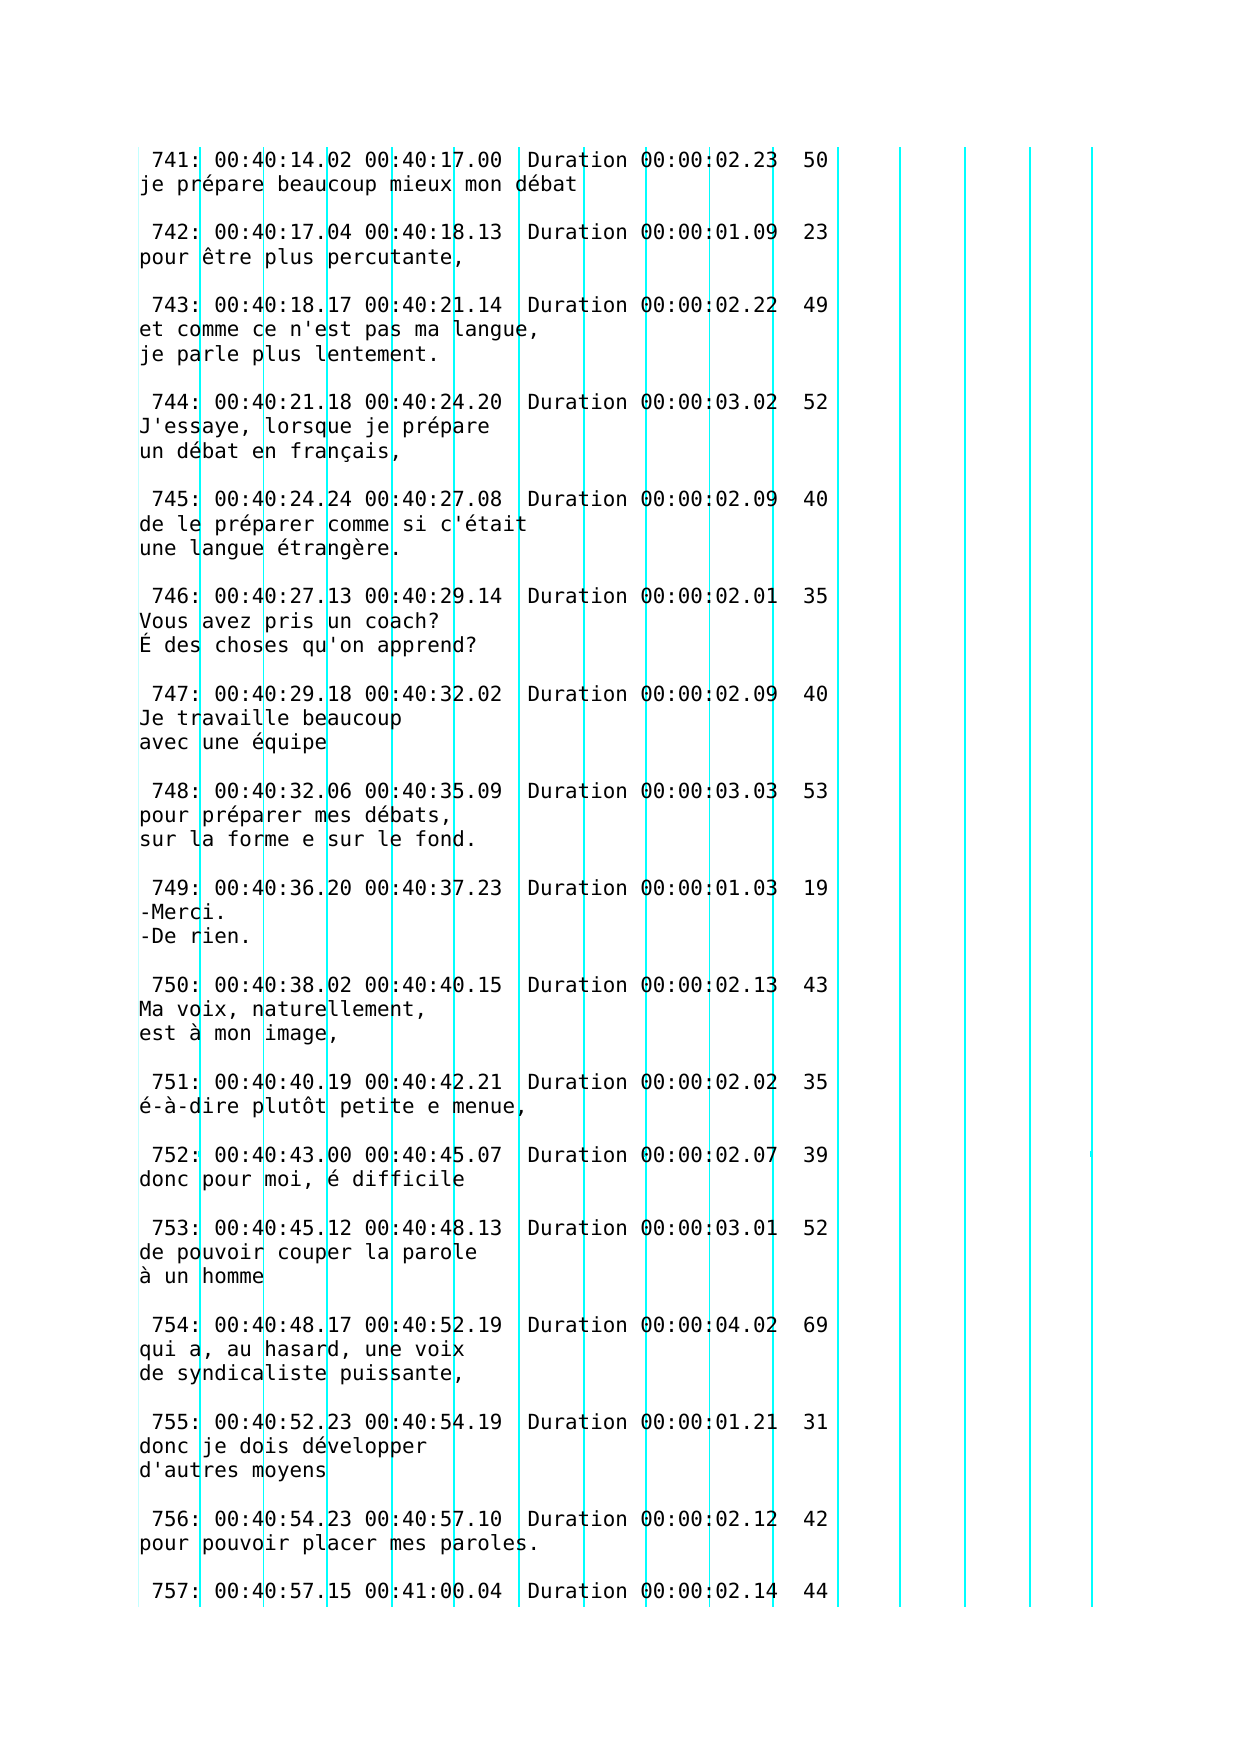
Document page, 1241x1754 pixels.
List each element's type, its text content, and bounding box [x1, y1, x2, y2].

text 741: 00:40:14.02 00:40:17.00 Duration 00:00:02.23 50 [139, 148, 1101, 172]
text Ma voix, naturellement, [139, 997, 1101, 1021]
text de pouvoir couper la parole [139, 1240, 1101, 1264]
text une langue étrangère. [139, 536, 1101, 560]
text qui a, au hasard, une voix [139, 1337, 1101, 1361]
text de syndicaliste puissante, [139, 1361, 1101, 1385]
text 757: 00:40:57.15 00:41:00.04 Duration 00:00:02.14 44 [139, 1579, 1101, 1604]
text d'autres moyens [139, 1458, 1101, 1482]
text 755: 00:40:52.23 00:40:54.19 Duration 00:00:01.21 31 [139, 1410, 1101, 1434]
text 742: 00:40:17.04 00:40:18.13 Duration 00:00:01.09 23 [139, 220, 1101, 245]
text je parle plus lentement. [139, 342, 1101, 366]
text donc je dois développer [139, 1434, 1101, 1458]
text 753: 00:40:45.12 00:40:48.13 Duration 00:00:03.01 52 [139, 1216, 1101, 1240]
text -Merci. [139, 900, 1101, 924]
text 756: 00:40:54.23 00:40:57.10 Duration 00:00:02.12 42 [139, 1507, 1101, 1531]
text et comme ce n'est pas ma langue, [139, 317, 1101, 342]
text -De rien. [139, 924, 1101, 948]
text 747: 00:40:29.18 00:40:32.02 Duration 00:00:02.09 40 [139, 682, 1101, 706]
text je prépare beaucoup mieux mon débat [139, 172, 1101, 196]
text sur la forme e sur le fond. [139, 827, 1101, 851]
text pour préparer mes débats, [139, 803, 1101, 827]
text 748: 00:40:32.06 00:40:35.09 Duration 00:00:03.03 53 [139, 779, 1101, 803]
text avec une équipe [139, 730, 1101, 754]
text 745: 00:40:24.24 00:40:27.08 Duration 00:00:02.09 40 [139, 487, 1101, 512]
text 751: 00:40:40.19 00:40:42.21 Duration 00:00:02.02 35 [139, 1070, 1101, 1094]
text 750: 00:40:38.02 00:40:40.15 Duration 00:00:02.13 43 [139, 973, 1101, 997]
text à un homme [139, 1264, 1101, 1288]
text pour être plus percutante, [139, 245, 1101, 269]
text Je travaille beaucoup [139, 706, 1101, 730]
text 746: 00:40:27.13 00:40:29.14 Duration 00:00:02.01 35 [139, 584, 1101, 609]
text 744: 00:40:21.18 00:40:24.20 Duration 00:00:03.02 52 [139, 390, 1101, 414]
text Vous avez pris un coach? [139, 609, 1101, 633]
text É des choses qu'on apprend? [139, 633, 1101, 657]
text est à mon image, [139, 1021, 1101, 1046]
picture [138, 147, 1102, 1607]
text 754: 00:40:48.17 00:40:52.19 Duration 00:00:04.02 69 [139, 1313, 1101, 1337]
text donc pour moi, é difficile [139, 1167, 1101, 1191]
text 752: 00:40:43.00 00:40:45.07 Duration 00:00:02.07 39 [139, 1143, 1101, 1167]
text de le préparer comme si c'était [139, 512, 1101, 536]
text é-à-dire plutôt petite e menue, [139, 1094, 1101, 1118]
text J'essaye, lorsque je prépare [139, 414, 1101, 439]
text 749: 00:40:36.20 00:40:37.23 Duration 00:00:01.03 19 [139, 876, 1101, 900]
text pour pouvoir placer mes paroles. [139, 1531, 1101, 1555]
text un débat en français, [139, 439, 1101, 463]
text 743: 00:40:18.17 00:40:21.14 Duration 00:00:02.22 49 [139, 293, 1101, 317]
